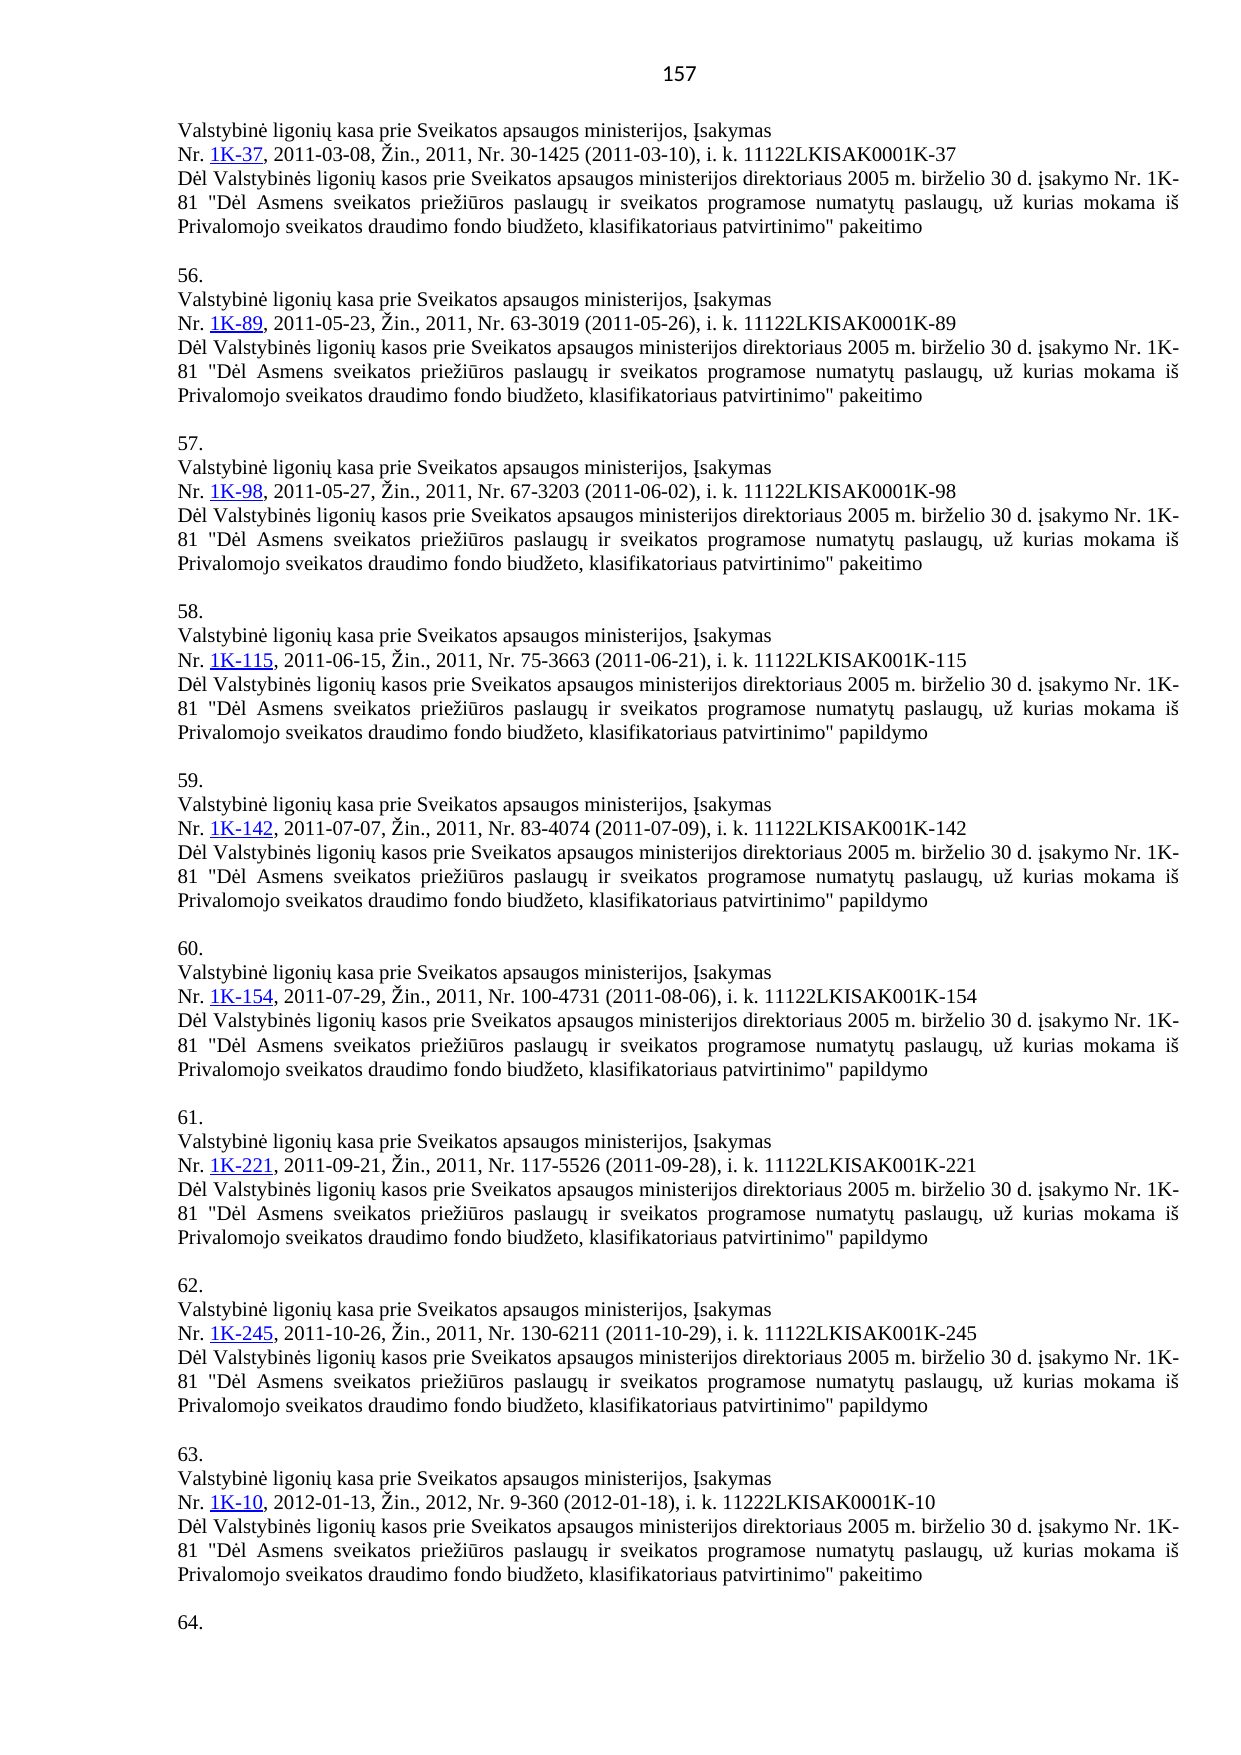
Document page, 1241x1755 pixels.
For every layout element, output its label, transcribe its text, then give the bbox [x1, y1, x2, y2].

text Nr. 1K-154, 2011-07-29, Žin., 2011, Nr. 100-4731 (2011-08-06), i. k. 11122LKISAK001K-154 [177, 984, 1181, 1008]
text 64. [177, 1610, 1181, 1634]
text Valstybinė ligonių kasa prie Sveikatos apsaugos ministerijos, Įsakymas [177, 118, 1181, 142]
text Nr. 1K-245, 2011-10-26, Žin., 2011, Nr. 130-6211 (2011-10-29), i. k. 11122LKISAK001K-245 [177, 1321, 1181, 1345]
text Valstybinė ligonių kasa prie Sveikatos apsaugos ministerijos, Įsakymas [177, 623, 1181, 647]
text Nr. 1K-115, 2011-06-15, Žin., 2011, Nr. 75-3663 (2011-06-21), i. k. 11122LKISAK001K-115 [177, 647, 1181, 672]
text Valstybinė ligonių kasa prie Sveikatos apsaugos ministerijos, Įsakymas [177, 792, 1181, 816]
text Valstybinė ligonių kasa prie Sveikatos apsaugos ministerijos, Įsakymas [177, 1466, 1181, 1490]
text 61. [177, 1105, 1181, 1129]
text Nr. 1K-142, 2011-07-07, Žin., 2011, Nr. 83-4074 (2011-07-09), i. k. 11122LKISAK001K-142 [177, 816, 1181, 840]
text Nr. 1K-10, 2012-01-13, Žin., 2012, Nr. 9-360 (2012-01-18), i. k. 11222LKISAK0001K-10 [177, 1490, 1181, 1514]
text Valstybinė ligonių kasa prie Sveikatos apsaugos ministerijos, Įsakymas [177, 1297, 1181, 1321]
text Nr. 1K-221, 2011-09-21, Žin., 2011, Nr. 117-5526 (2011-09-28), i. k. 11122LKISAK001K-221 [177, 1153, 1181, 1177]
text 63. [177, 1442, 1181, 1466]
text 60. [177, 936, 1181, 960]
text 56. [177, 262, 1181, 287]
text Valstybinė ligonių kasa prie Sveikatos apsaugos ministerijos, Įsakymas [177, 455, 1181, 479]
text Nr. 1K-37, 2011-03-08, Žin., 2011, Nr. 30-1425 (2011-03-10), i. k. 11122LKISAK0001K-37 [177, 142, 1181, 166]
text 58. [177, 599, 1181, 623]
text Valstybinė ligonių kasa prie Sveikatos apsaugos ministerijos, Įsakymas [177, 287, 1181, 311]
text Nr. 1K-98, 2011-05-27, Žin., 2011, Nr. 67-3203 (2011-06-02), i. k. 11122LKISAK0001K-98 [177, 479, 1181, 503]
text Dėl Valstybinės ligonių kasos prie Sveikatos apsaugos ministerijos direktoriaus 2005 m. birželio 30 d. įsakymo Nr. 1K-81 "Dėl Asmens sveikatos priežiūros paslaugų ir sveikatos programose numatytų paslaugų, už kurias mokama iš Privalomojo sveikatos draudimo fondo biudžeto, klasifikatoriaus patvirtinimo" pakeitimo [177, 1514, 1181, 1586]
text Valstybinė ligonių kasa prie Sveikatos apsaugos ministerijos, Įsakymas [177, 1129, 1181, 1153]
text Valstybinė ligonių kasa prie Sveikatos apsaugos ministerijos, Įsakymas [177, 960, 1181, 984]
text Dėl Valstybinės ligonių kasos prie Sveikatos apsaugos ministerijos direktoriaus 2005 m. birželio 30 d. įsakymo Nr. 1K-81 "Dėl Asmens sveikatos priežiūros paslaugų ir sveikatos programose numatytų paslaugų, už kurias mokama iš Privalomojo sveikatos draudimo fondo biudžeto, klasifikatoriaus patvirtinimo" pakeitimo [177, 335, 1181, 407]
text Dėl Valstybinės ligonių kasos prie Sveikatos apsaugos ministerijos direktoriaus 2005 m. birželio 30 d. įsakymo Nr. 1K-81 "Dėl Asmens sveikatos priežiūros paslaugų ir sveikatos programose numatytų paslaugų, už kurias mokama iš Privalomojo sveikatos draudimo fondo biudžeto, klasifikatoriaus patvirtinimo" papildymo [177, 1177, 1181, 1249]
text Dėl Valstybinės ligonių kasos prie Sveikatos apsaugos ministerijos direktoriaus 2005 m. birželio 30 d. įsakymo Nr. 1K-81 "Dėl Asmens sveikatos priežiūros paslaugų ir sveikatos programose numatytų paslaugų, už kurias mokama iš Privalomojo sveikatos draudimo fondo biudžeto, klasifikatoriaus patvirtinimo" pakeitimo [177, 503, 1181, 575]
text 59. [177, 768, 1181, 792]
text 62. [177, 1273, 1181, 1297]
text Dėl Valstybinės ligonių kasos prie Sveikatos apsaugos ministerijos direktoriaus 2005 m. birželio 30 d. įsakymo Nr. 1K-81 "Dėl Asmens sveikatos priežiūros paslaugų ir sveikatos programose numatytų paslaugų, už kurias mokama iš Privalomojo sveikatos draudimo fondo biudžeto, klasifikatoriaus patvirtinimo" papildymo [177, 840, 1181, 912]
text Dėl Valstybinės ligonių kasos prie Sveikatos apsaugos ministerijos direktoriaus 2005 m. birželio 30 d. įsakymo Nr. 1K-81 "Dėl Asmens sveikatos priežiūros paslaugų ir sveikatos programose numatytų paslaugų, už kurias mokama iš Privalomojo sveikatos draudimo fondo biudžeto, klasifikatoriaus patvirtinimo" pakeitimo [177, 166, 1181, 238]
text Dėl Valstybinės ligonių kasos prie Sveikatos apsaugos ministerijos direktoriaus 2005 m. birželio 30 d. įsakymo Nr. 1K-81 "Dėl Asmens sveikatos priežiūros paslaugų ir sveikatos programose numatytų paslaugų, už kurias mokama iš Privalomojo sveikatos draudimo fondo biudžeto, klasifikatoriaus patvirtinimo" papildymo [177, 1008, 1181, 1081]
text Dėl Valstybinės ligonių kasos prie Sveikatos apsaugos ministerijos direktoriaus 2005 m. birželio 30 d. įsakymo Nr. 1K-81 "Dėl Asmens sveikatos priežiūros paslaugų ir sveikatos programose numatytų paslaugų, už kurias mokama iš Privalomojo sveikatos draudimo fondo biudžeto, klasifikatoriaus patvirtinimo" papildymo [177, 672, 1181, 744]
text Dėl Valstybinės ligonių kasos prie Sveikatos apsaugos ministerijos direktoriaus 2005 m. birželio 30 d. įsakymo Nr. 1K-81 "Dėl Asmens sveikatos priežiūros paslaugų ir sveikatos programose numatytų paslaugų, už kurias mokama iš Privalomojo sveikatos draudimo fondo biudžeto, klasifikatoriaus patvirtinimo" papildymo [177, 1345, 1181, 1417]
text 57. [177, 431, 1181, 455]
text Nr. 1K-89, 2011-05-23, Žin., 2011, Nr. 63-3019 (2011-05-26), i. k. 11122LKISAK0001K-89 [177, 311, 1181, 335]
